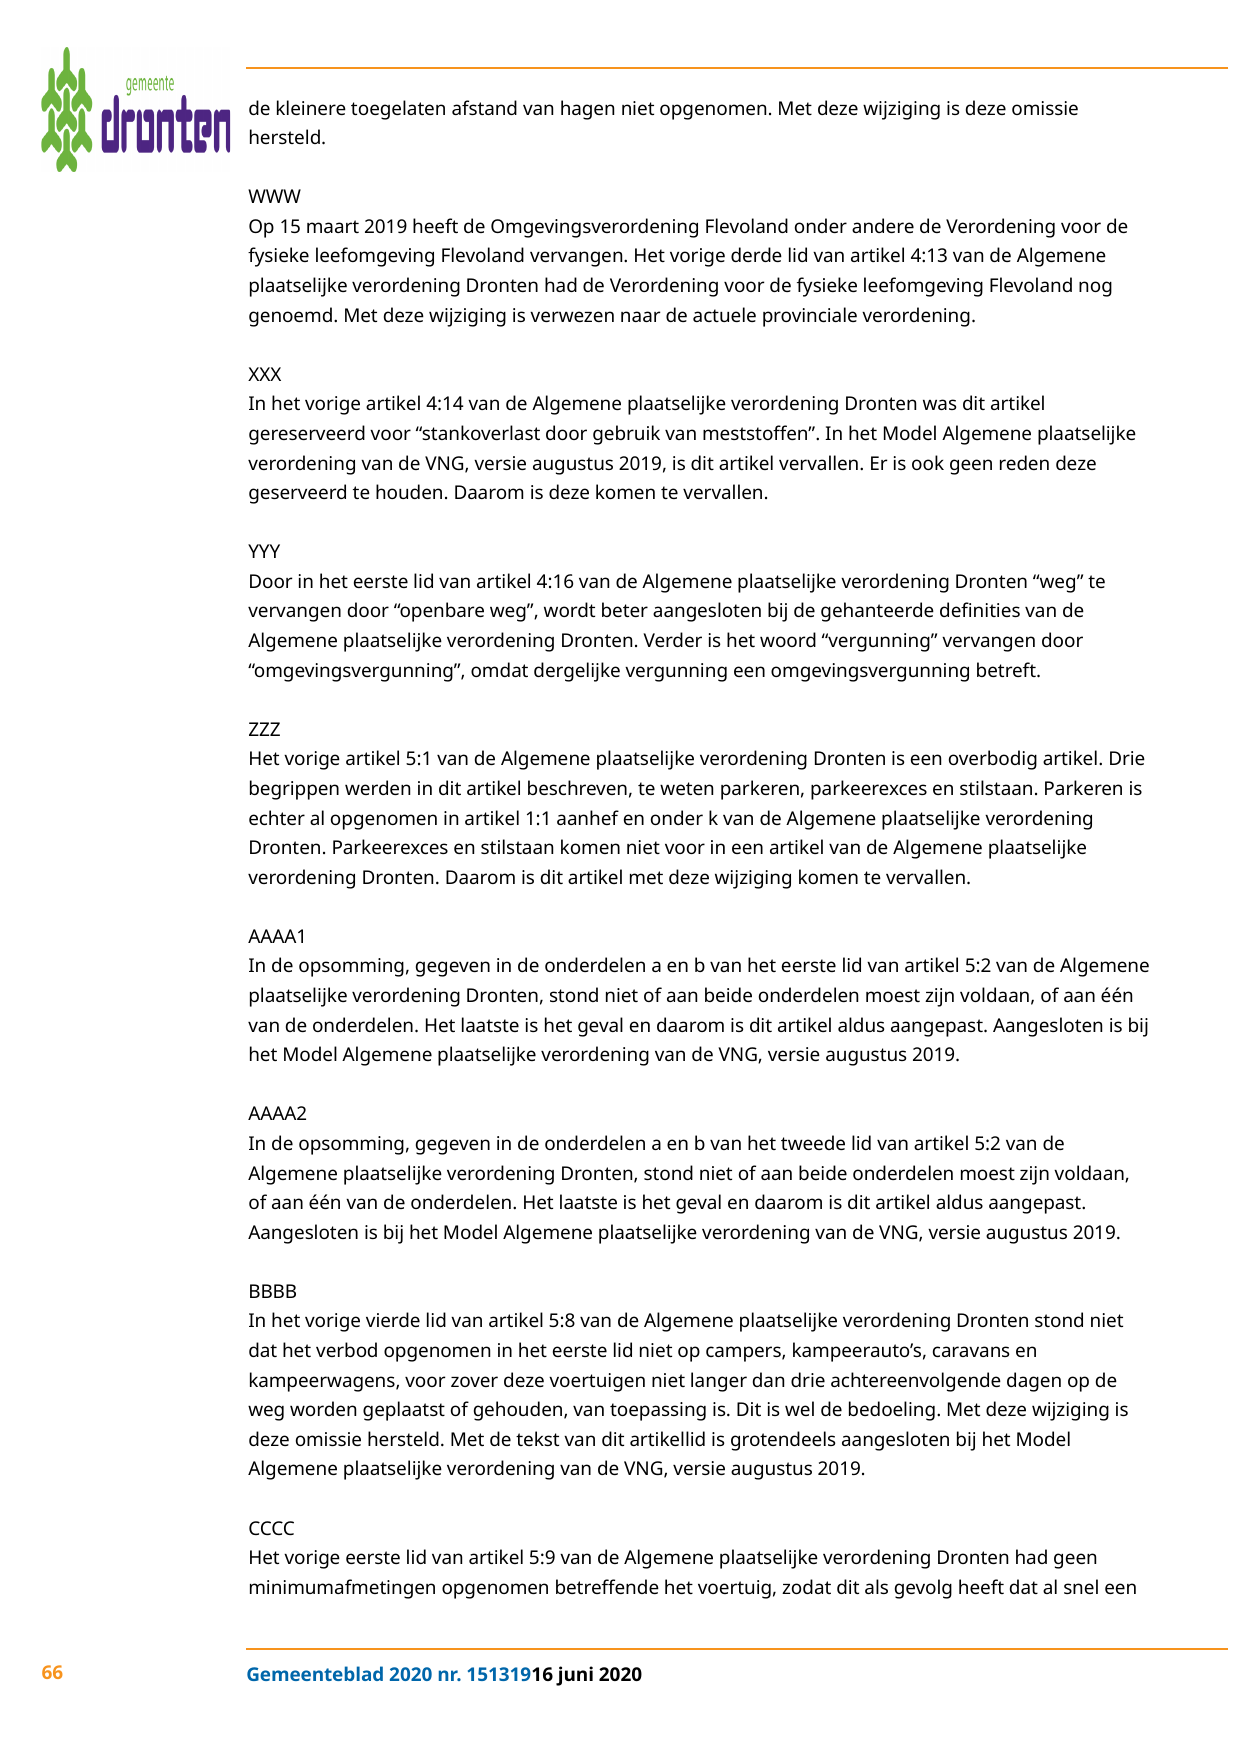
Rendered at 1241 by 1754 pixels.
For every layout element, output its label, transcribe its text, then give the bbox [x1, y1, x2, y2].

text ZZZ [248, 716, 1152, 742]
text In de opsomming, gegeven in de onderdelen a en b van het eerste lid van artikel 5:2 van de Algemene plaatselijke verordening Dronten, stond niet of aan beide onderdelen moest zijn voldaan, of aan één van de onderdelen. Het laatste is het geval en daarom is dit artikel aldus aangepast. Aangesloten is bij het Model Algemene plaatselijke verordening van de VNG, versie augustus 2019. [248, 953, 1152, 1067]
text de kleinere toegelaten afstand van hagen niet opgenomen. Met deze wijziging is deze omissie hersteld. [248, 95, 1152, 150]
text Op 15 maart 2019 heeft de Omgevingsverordening Flevoland onder andere de Verordening voor de fysieke leefomgeving Flevoland vervangen. Het vorige derde lid van artikel 4:13 van de Algemene plaatselijke verordening Dronten had de Verordening voor de fysieke leefomgeving Flevoland nog genoemd. Met deze wijziging is verwezen naar de actuele provinciale verordening. [248, 213, 1152, 328]
text BBBB [248, 1278, 1152, 1304]
text In het vorige vierde lid van artikel 5:8 van de Algemene plaatselijke verordening Dronten stond niet dat het verbod opgenomen in het eerste lid niet op campers, kampeerauto’s, caravans en kampeerwagens, voor zover deze voertuigen niet langer dan drie achtereenvolgende dagen op de weg worden geplaatst of gehouden, van toepassing is. Dit is wel de bedoeling. Met deze wijziging is deze omissie hersteld. Met de tekst van dit artikellid is grotendeels aangesloten bij het Model Algemene plaatselijke verordening van de VNG, versie augustus 2019. [248, 1308, 1152, 1481]
text Het vorige artikel 5:1 van de Algemene plaatselijke verordening Dronten is een overbodig artikel. Drie begrippen werden in dit artikel beschreven, te weten parkeren, parkeerexces en stilstaan. Parkeren is echter al opgenomen in artikel 1:1 aanhef en onder k van de Algemene plaatselijke verordening Dronten. Parkeerexces en stilstaan komen niet voor in een artikel van de Algemene plaatselijke verordening Dronten. Daarom is dit artikel met deze wijziging komen te vervallen. [248, 746, 1152, 890]
text In het vorige artikel 4:14 van de Algemene plaatselijke verordening Dronten was dit artikel gereserveerd voor “stankoverlast door gebruik van meststoffen”. In het Model Algemene plaatselijke verordening van de VNG, versie augustus 2019, is dit artikel vervallen. Er is ook geen reden deze geserveerd te houden. Daarom is deze komen te vervallen. [248, 391, 1152, 505]
text WWW [248, 183, 1152, 209]
picture [41, 47, 231, 172]
text YYY [248, 538, 1152, 564]
text AAAA1 [248, 923, 1152, 949]
text Door in het eerste lid van artikel 4:16 van de Algemene plaatselijke verordening Dronten “weg” te vervangen door “openbare weg”, wordt beter aangesloten bij de gehanteerde definities van de Algemene plaatselijke verordening Dronten. Verder is het woord “vergunning” vervangen door “omgevingsvergunning”, omdat dergelijke vergunning een omgevingsvergunning betreft. [248, 568, 1152, 683]
text In de opsomming, gegeven in de onderdelen a en b van het tweede lid van artikel 5:2 van de Algemene plaatselijke verordening Dronten, stond niet of aan beide onderdelen moest zijn voldaan, of aan één van de onderdelen. Het laatste is het geval en daarom is dit artikel aldus aangepast. Aangesloten is bij het Model Algemene plaatselijke verordening van de VNG, versie augustus 2019. [248, 1130, 1152, 1245]
text Het vorige eerste lid van artikel 5:9 van de Algemene plaatselijke verordening Dronten had geen minimumafmetingen opgenomen betreffende het voertuig, zodat dit als gevolg heeft dat al snel een [248, 1544, 1152, 1600]
text AAAA2 [248, 1101, 1152, 1126]
text CCCC [248, 1515, 1152, 1541]
text XXX [248, 361, 1152, 387]
